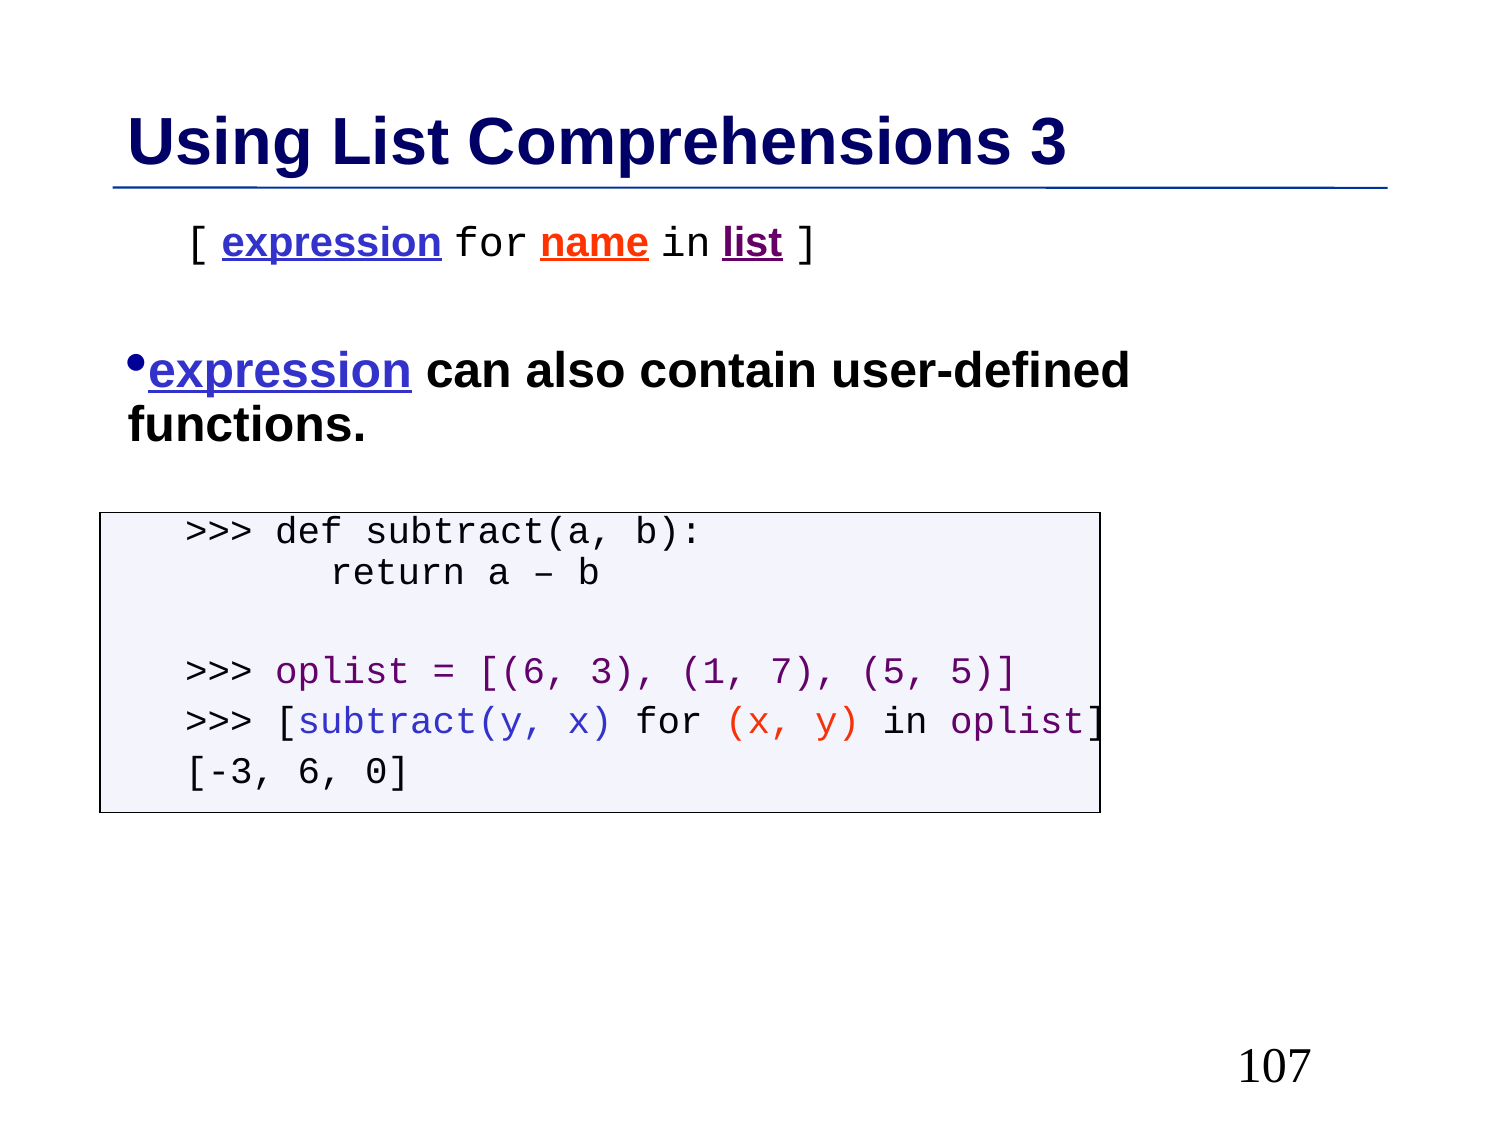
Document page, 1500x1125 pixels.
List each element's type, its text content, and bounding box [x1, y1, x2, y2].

list [ expression for name in list ] expression can also contain user-defined functions. >>> def subtract(a, b): return a – b >>> oplist = [(6, 3), (1, 7), (5, 5)] >>> [subtract(y, x) for (x, y) in oplist] [-3, 6, 0] [112, 212, 1388, 800]
title Using List Comprehensions 3 [112, 89, 1388, 185]
text_box [1074, 994, 1387, 1125]
text_box [99, 512, 1101, 813]
